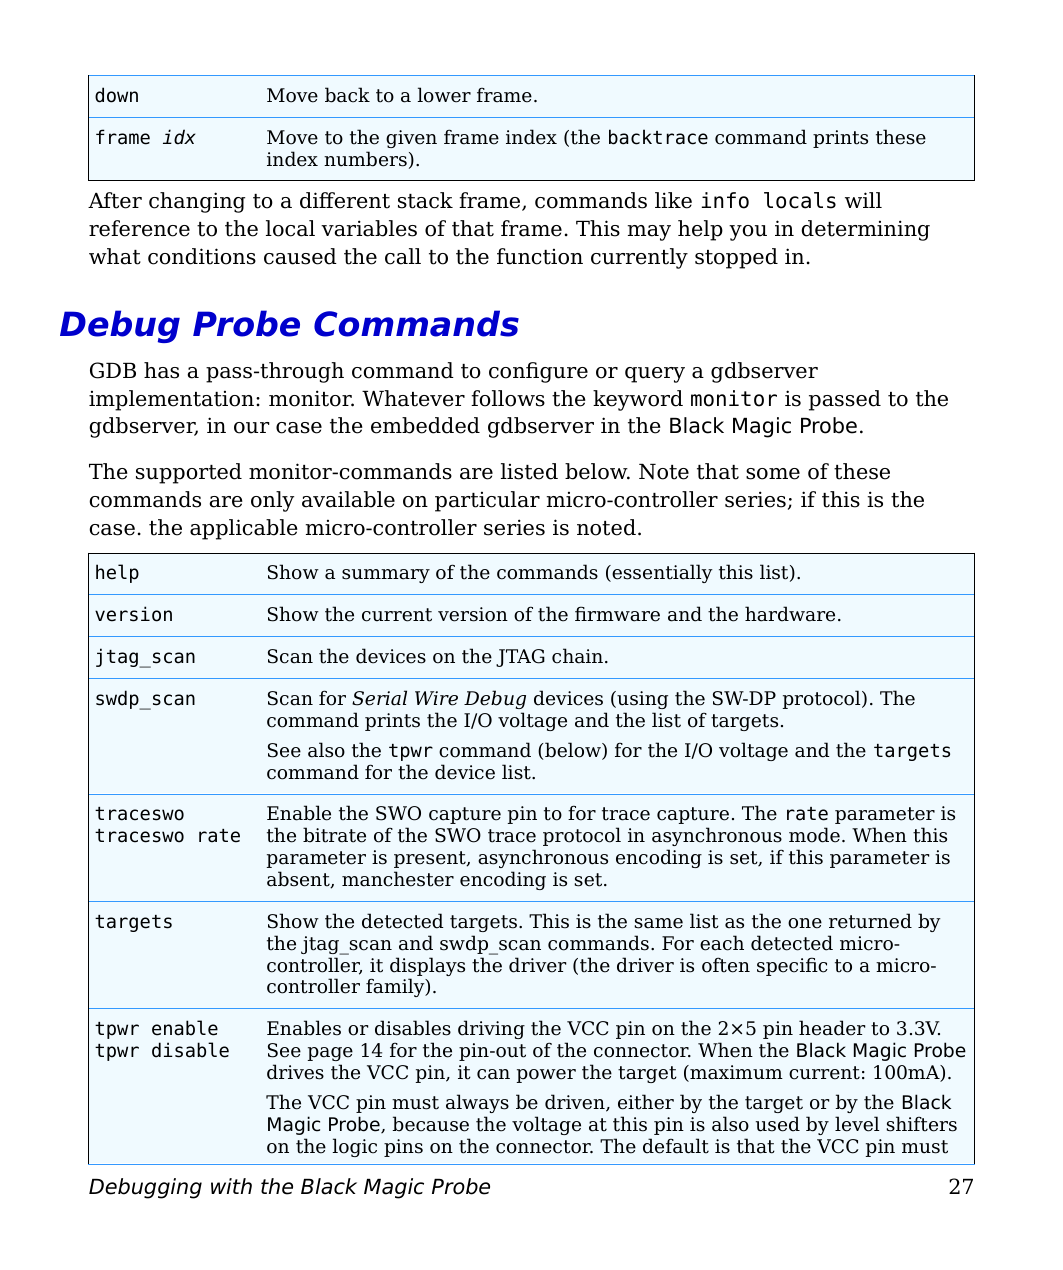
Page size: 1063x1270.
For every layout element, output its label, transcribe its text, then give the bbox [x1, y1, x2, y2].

table_cell frame idx [89, 118, 260, 180]
table_cell traceswo traceswo rate [89, 795, 260, 901]
table_cell Move back to a lower frame. [260, 76, 974, 117]
table_cell Scan the devices on the JTAG chain. [260, 637, 974, 678]
text GDB has a pass-through command to configure or query a gdbserver implementation: monitor. Whatever follows the keyword monitor is passed to the gdbserver, in our case the embedded gdbserver in the Black Magic Probe. [88, 359, 974, 439]
table_cell Enables or disables driving the VCC pin on the 2×5 pin header to 3.3V. See page 14 for the pin-out of the connector. When the Black Magic Probe drives the VCC pin, it can power the target (maximum current: 100mA). The VCC pin must always be driven, either by the target or by the Black Magic Probe, because the voltage at this pin is also used by level shifters on the logic pins on the connector. The default is that the VCC pin must [260, 1009, 974, 1163]
table_cell Move to the given frame index (the backtrace command prints these index numbers). [260, 118, 974, 180]
table_cell jtag_scan [89, 637, 260, 678]
table_cell tpwr enable tpwr disable [89, 1009, 260, 1163]
table_cell Scan for Serial Wire Debug devices (using the SW-DP protocol). The command prints the I/O voltage and the list of targets. See also the tpwr command (below) for the I/O voltage and the targets command for the device list. [260, 679, 974, 793]
subtitle Debug Probe Commands [59, 305, 974, 344]
table_cell Show the detected targets. This is the same list as the one returned by the jtag_scan and swdp_scan commands. For each detected micro-controller, it displays the driver (the driver is often specific to a micro-controller family). [260, 902, 974, 1008]
text After changing to a different stack frame, commands like info locals will reference to the local variables of that frame. This may help you in determining what conditions caused the call to the function currently stopped in. [88, 189, 974, 269]
text The supported monitor-commands are listed below. Note that some of these commands are only available on particular micro-controller series; if this is the case. the applicable micro-controller series is noted. [88, 460, 974, 540]
table_cell Enable the SWO capture pin to for trace capture. The rate parameter is the bitrate of the SWO trace protocol in asynchronous mode. When this parameter is present, asynchronous encoding is set, if this parameter is absent, manchester encoding is set. [260, 795, 974, 901]
table_header help [89, 554, 260, 594]
table_cell swdp_scan [89, 679, 260, 793]
table_cell targets [89, 902, 260, 1008]
table_cell down [89, 76, 260, 117]
table_cell version [89, 595, 260, 636]
table_header Show a summary of the commands (essentially this list). [260, 554, 974, 594]
table_cell Show the current version of the firmware and the hardware. [260, 595, 974, 636]
